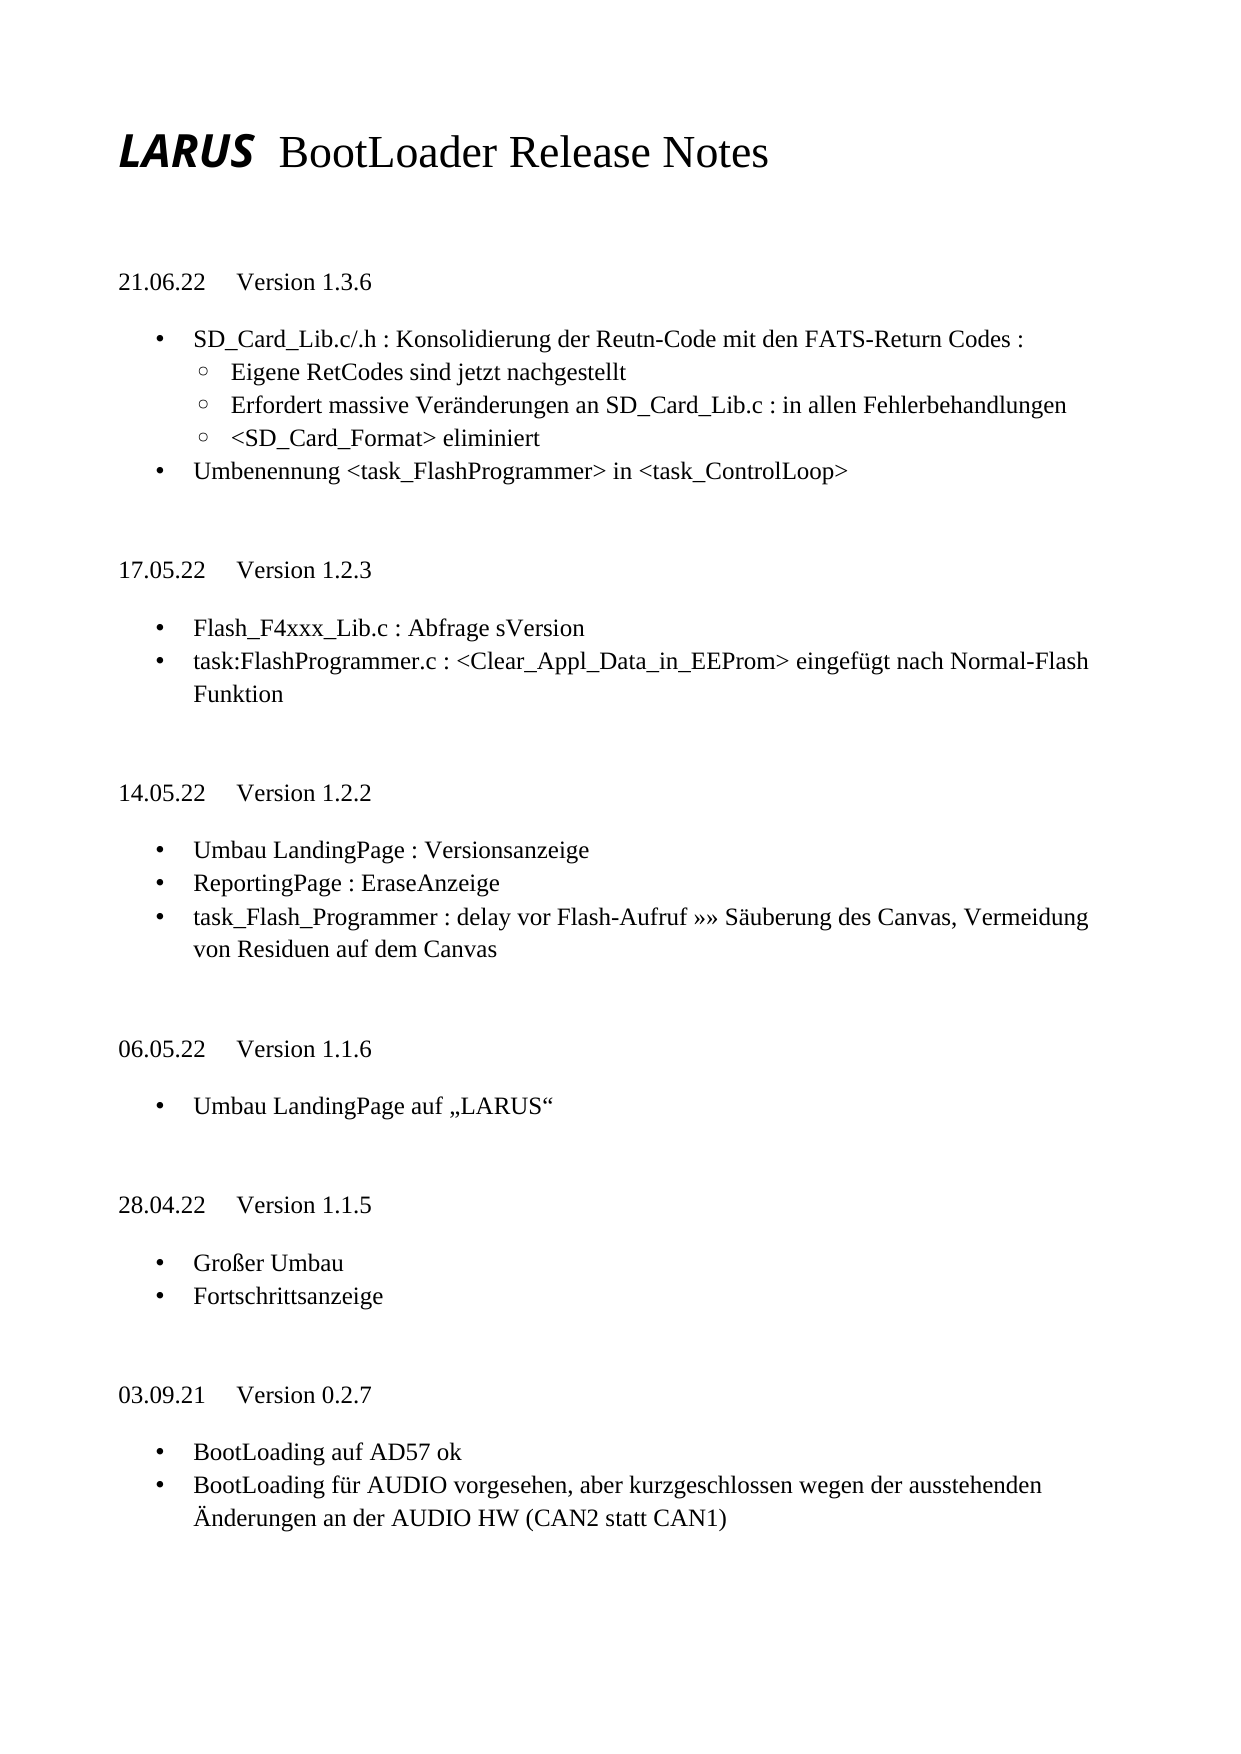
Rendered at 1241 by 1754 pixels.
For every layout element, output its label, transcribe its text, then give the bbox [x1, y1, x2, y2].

list BootLoading für AUDIO vorgesehen, aber kurzgeschlossen wegen der ausstehenden Änderungen an der AUDIO HW (CAN2 statt CAN1) [156, 1470, 1122, 1532]
list Umbau LandingPage auf „LARUS“ [156, 1091, 1122, 1120]
text 06.05.22 Version 1.1.6 [118, 1034, 1122, 1062]
list ReportingPage : EraseAnzeige [156, 868, 1122, 897]
text 21.06.22 Version 1.3.6 [118, 267, 1122, 296]
list BootLoading auf AD57 ok [156, 1437, 1122, 1466]
list Umbenennung <task_FlashProgrammer> in <task_ControlLoop> [156, 456, 1122, 485]
list task_Flash_Programmer : delay vor Flash-Aufruf »» Säuberung des Canvas, Vermeidung von Residuen auf dem Canvas [156, 902, 1122, 963]
text 03.09.21 Version 0.2.7 [118, 1380, 1122, 1437]
list SD_Card_Lib.c/.h : Konsolidierung der Reutn-Code mit den FATS-Return Codes : [156, 324, 1122, 353]
list Eigene RetCodes sind jetzt nachgestellt [193, 357, 1122, 386]
list <SD_Card_Format> eliminiert [193, 423, 1122, 452]
list Flash_F4xxx_Lib.c : Abfrage sVersion [156, 613, 1122, 642]
text 14.05.22 Version 1.2.2 [118, 778, 1122, 807]
list Umbau LandingPage : Versionsanzeige [156, 836, 1122, 864]
list Fortschrittsanzeige [156, 1281, 1122, 1309]
text LARUS BootLoader Release Notes [118, 118, 1122, 181]
list Erfordert massive Veränderungen an SD_Card_Lib.c : in allen Fehlerbehandlungen [193, 390, 1122, 419]
list Großer Umbau [156, 1248, 1122, 1276]
text 17.05.22 Version 1.2.3 [118, 555, 1122, 584]
text 28.04.22 Version 1.1.5 [118, 1190, 1122, 1219]
list task:FlashProgrammer.c : <Clear_Appl_Data_in_EEProm> eingefügt nach Normal-Flash Funktion [156, 646, 1122, 708]
